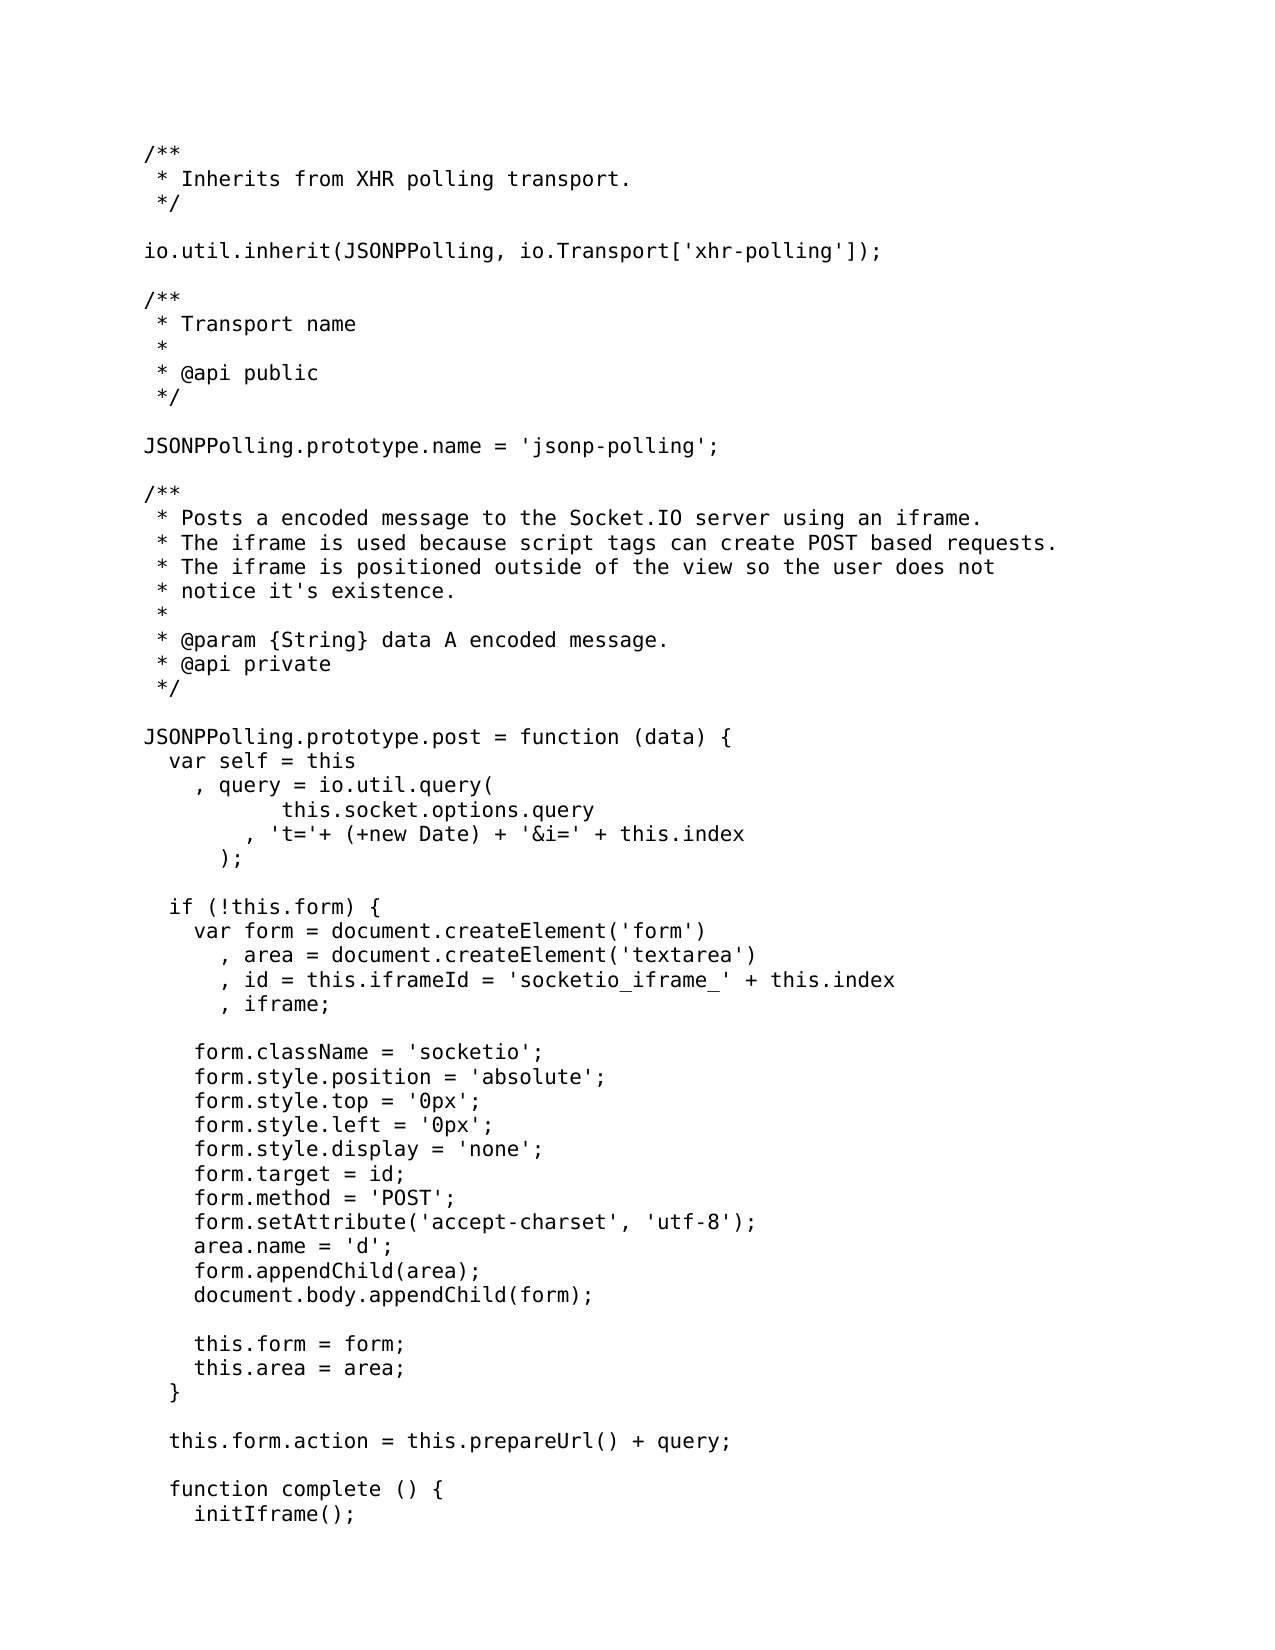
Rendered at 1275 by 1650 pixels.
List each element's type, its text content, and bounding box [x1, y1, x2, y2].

text */ [118, 385, 1157, 409]
text * The iframe is positioned outside of the view so the user does not [118, 555, 1157, 579]
text var self = this [118, 749, 1157, 773]
text form.setAttribute('accept-charset', 'utf-8'); [118, 1210, 1157, 1234]
text * [118, 603, 1157, 628]
text , 't='+ (+new Date) + '&i=' + this.index [118, 822, 1157, 846]
text /** [118, 288, 1157, 312]
text */ [118, 191, 1157, 215]
text JSONPPolling.prototype.name = 'jsonp-polling'; [118, 434, 1157, 458]
text area.name = 'd'; [118, 1234, 1157, 1259]
text , query = io.util.query( [118, 773, 1157, 798]
text form.style.top = '0px'; [118, 1089, 1157, 1113]
text , id = this.iframeId = 'socketio_iframe_' + this.index [118, 968, 1157, 992]
text /** [118, 482, 1157, 506]
text } [118, 1380, 1157, 1404]
text this.form.action = this.prepareUrl() + query; [118, 1429, 1157, 1453]
text form.target = id; [118, 1162, 1157, 1186]
text * The iframe is used because script tags can create POST based requests. [118, 531, 1157, 555]
text form.style.position = 'absolute'; [118, 1065, 1157, 1089]
text function complete () { [118, 1477, 1157, 1502]
text form.style.display = 'none'; [118, 1137, 1157, 1162]
text , iframe; [118, 992, 1157, 1016]
text this.form = form; [118, 1332, 1157, 1356]
text * [118, 337, 1157, 361]
text * notice it's existence. [118, 579, 1157, 603]
text form.method = 'POST'; [118, 1186, 1157, 1210]
text var form = document.createElement('form') [118, 919, 1157, 943]
text io.util.inherit(JSONPPolling, io.Transport['xhr-polling']); [118, 239, 1157, 264]
text form.style.left = '0px'; [118, 1113, 1157, 1137]
text form.appendChild(area); [118, 1259, 1157, 1283]
text * Transport name [118, 312, 1157, 337]
text if (!this.form) { [118, 895, 1157, 919]
text * @api public [118, 361, 1157, 385]
text form.className = 'socketio'; [118, 1040, 1157, 1065]
text * @api private [118, 652, 1157, 676]
text initIframe(); [118, 1502, 1157, 1526]
text /** [118, 142, 1157, 167]
text this.area = area; [118, 1356, 1157, 1380]
text , area = document.createElement('textarea') [118, 943, 1157, 968]
text */ [118, 676, 1157, 701]
text JSONPPolling.prototype.post = function (data) { [118, 725, 1157, 749]
text document.body.appendChild(form); [118, 1283, 1157, 1307]
text * @param {String} data A encoded message. [118, 628, 1157, 652]
text * Inherits from XHR polling transport. [118, 167, 1157, 191]
text * Posts a encoded message to the Socket.IO server using an iframe. [118, 506, 1157, 531]
text this.socket.options.query [118, 798, 1157, 822]
text ); [118, 846, 1157, 871]
